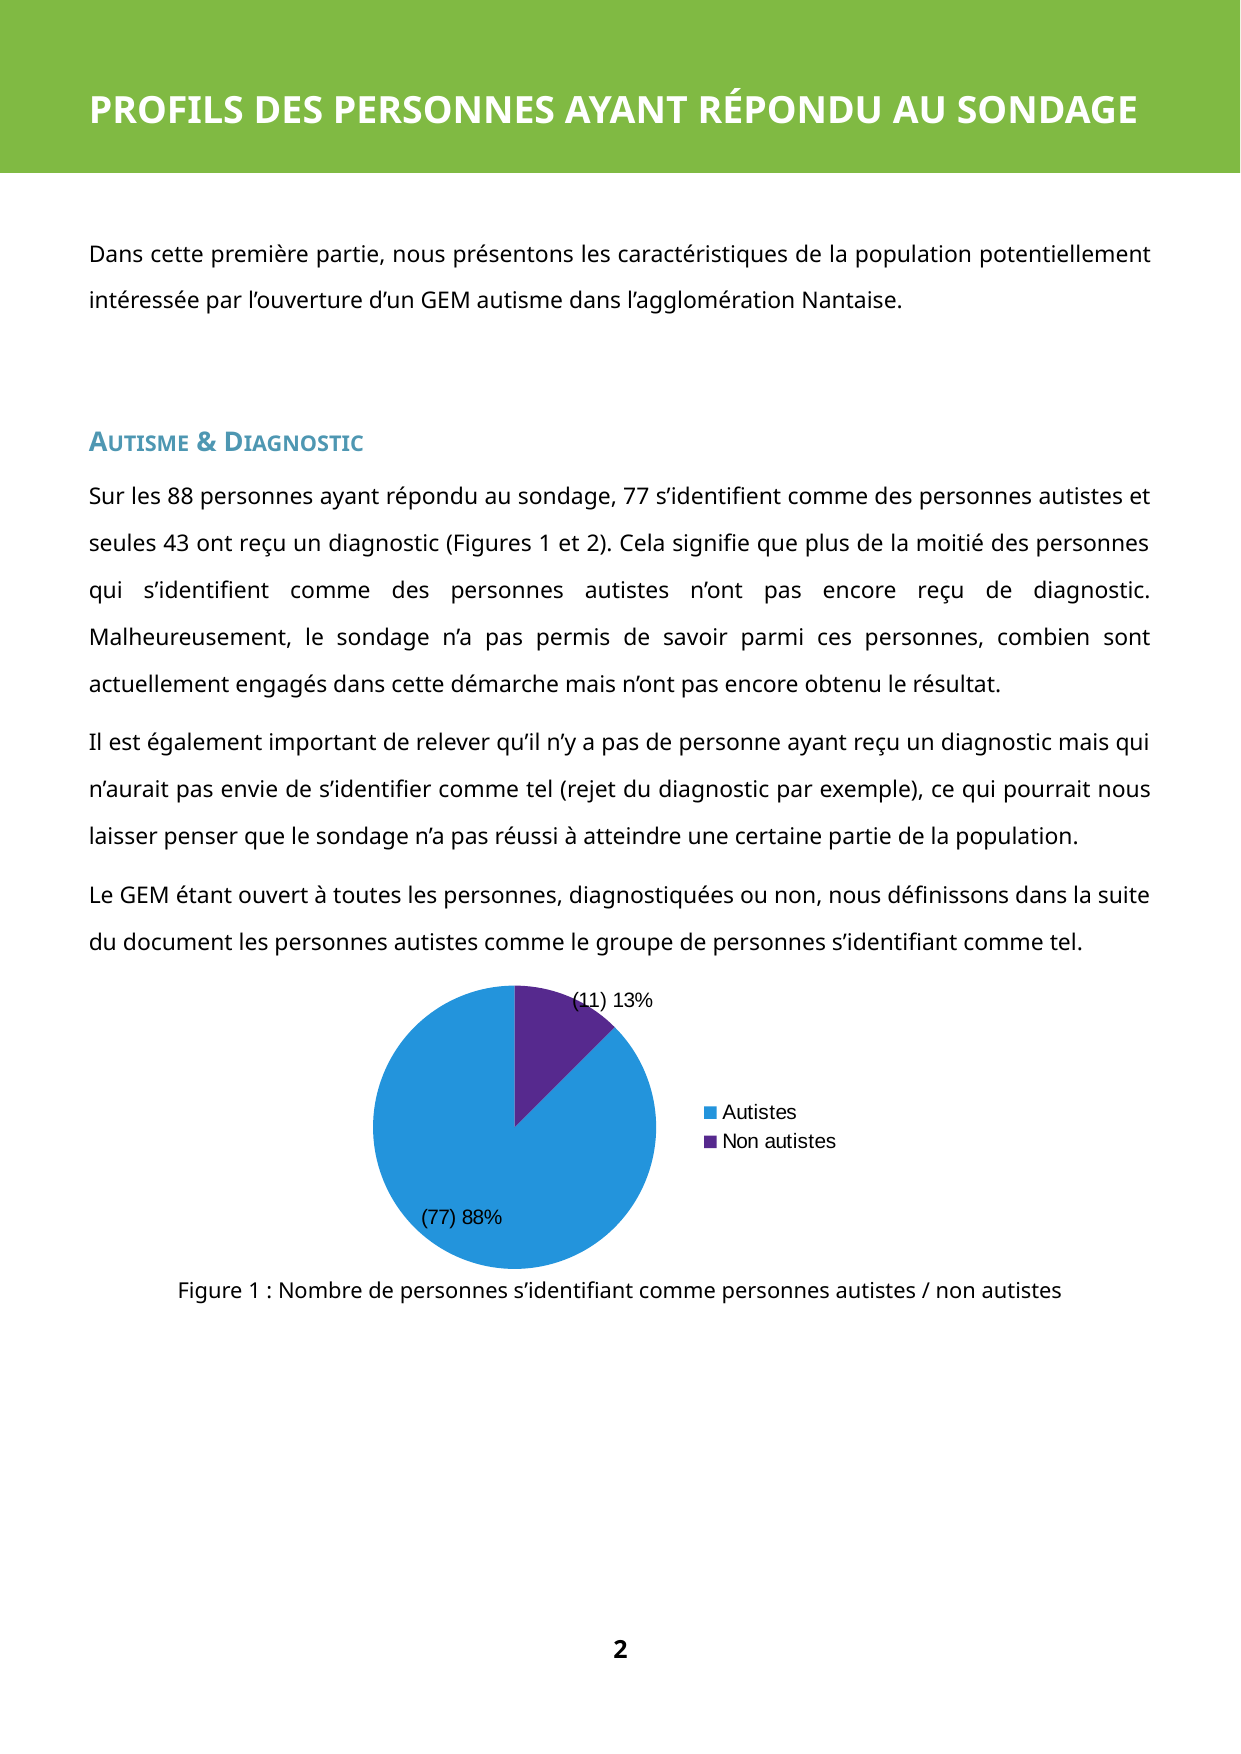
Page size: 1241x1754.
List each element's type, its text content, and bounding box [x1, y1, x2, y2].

text Dans cette première partie, nous présentons les caractéristiques de la population potentiellement intéressée par l’ouverture d’un GEM autisme dans l’agglomération Nantaise. [88, 237, 1152, 316]
text Figure 1 : Nombre de personnes s’identifiant comme personnes autistes / non autistes [88, 991, 1152, 1304]
text Il est également important de relever qu’il n’y a pas de personne ayant reçu un diagnostic mais qui n’aurait pas envie de s’identifier comme tel (rejet du diagnostic par exemple), ce qui pourrait nous laisser penser que le sondage n’a pas réussi à atteindre une certaine partie de la population. [88, 726, 1152, 851]
subtitle Autisme & Diagnostic [88, 422, 1152, 459]
text Sur les 88 personnes ayant répondu au sondage, 77 s’identifient comme des personnes autistes et seules 43 ont reçu un diagnostic (Figures 1 et 2). Cela signifie que plus de la moitié des personnes qui s’identifient comme des personnes autistes n’ont pas encore reçu de diagnostic. Malheureusement, le sondage n’a pas permis de savoir parmi ces personnes, combien sont actuellement engagés dans cette démarche mais n’ont pas encore obtenu le résultat. [88, 480, 1152, 699]
text Le GEM étant ouvert à toutes les personnes, diagnostiquées ou non, nous définissons dans la suite du document les personnes autistes comme le groupe de personnes s’identifiant comme tel. [88, 879, 1152, 957]
